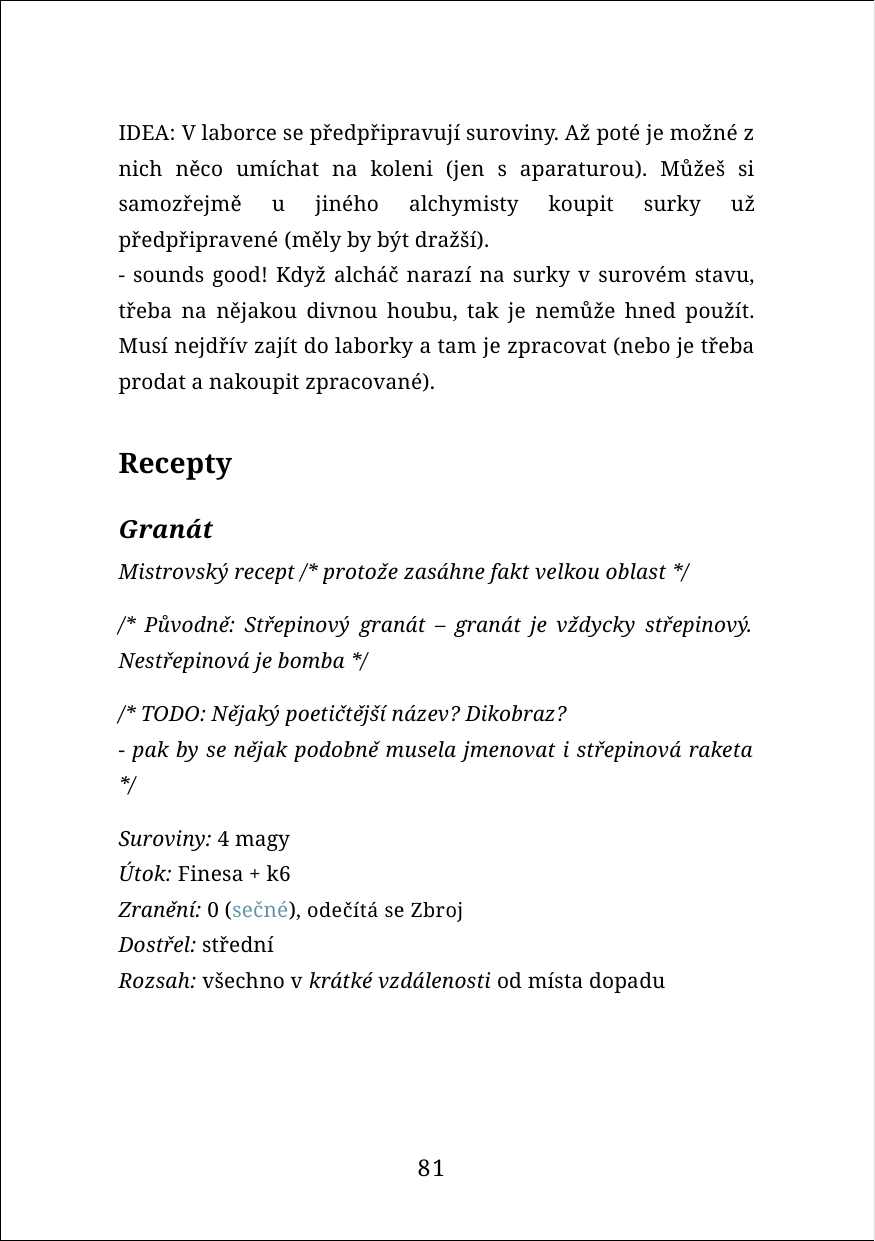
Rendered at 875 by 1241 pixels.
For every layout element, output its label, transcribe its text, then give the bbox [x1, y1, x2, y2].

text IDEA: V laborce se předpřipravují suroviny. Až poté je možné z nich něco umíchat na koleni (jen s aparaturou). Můžeš si samozřejmě u jiného alchymisty koupit surky už předpřipravené (měly by být dražší). - sounds good! Když alcháč narazí na surky v surovém stavu, třeba na nějakou divnou houbu, tak je nemůže hned použít. Musí nejdřív zajít do laborky a tam je zpracovat (nebo je třeba prodat a nakoupit zpracované). [118, 118, 756, 395]
text /* TODO: Nějaký poetičtější název? Dikobraz? - pak by se nějak podobně musela jmenovat i střepinová raketa */ [118, 699, 756, 799]
text Mistrovský recept /* protože zasáhne fakt velkou oblast */ [118, 557, 756, 586]
subtitle Granát [118, 512, 756, 546]
subtitle Recepty [118, 444, 756, 482]
text /* Původně: Střepinový granát – granát je vždycky střepinový. Nestřepinová je bomba */ [118, 611, 756, 674]
text Suroviny: 4 magy Útok: Finesa + k6 Zranění: 0 (sečné), odečítá se Zbroj Dostřel: střední Rozsah: všechno v krátké vzdálenosti od místa dopadu [118, 824, 756, 994]
